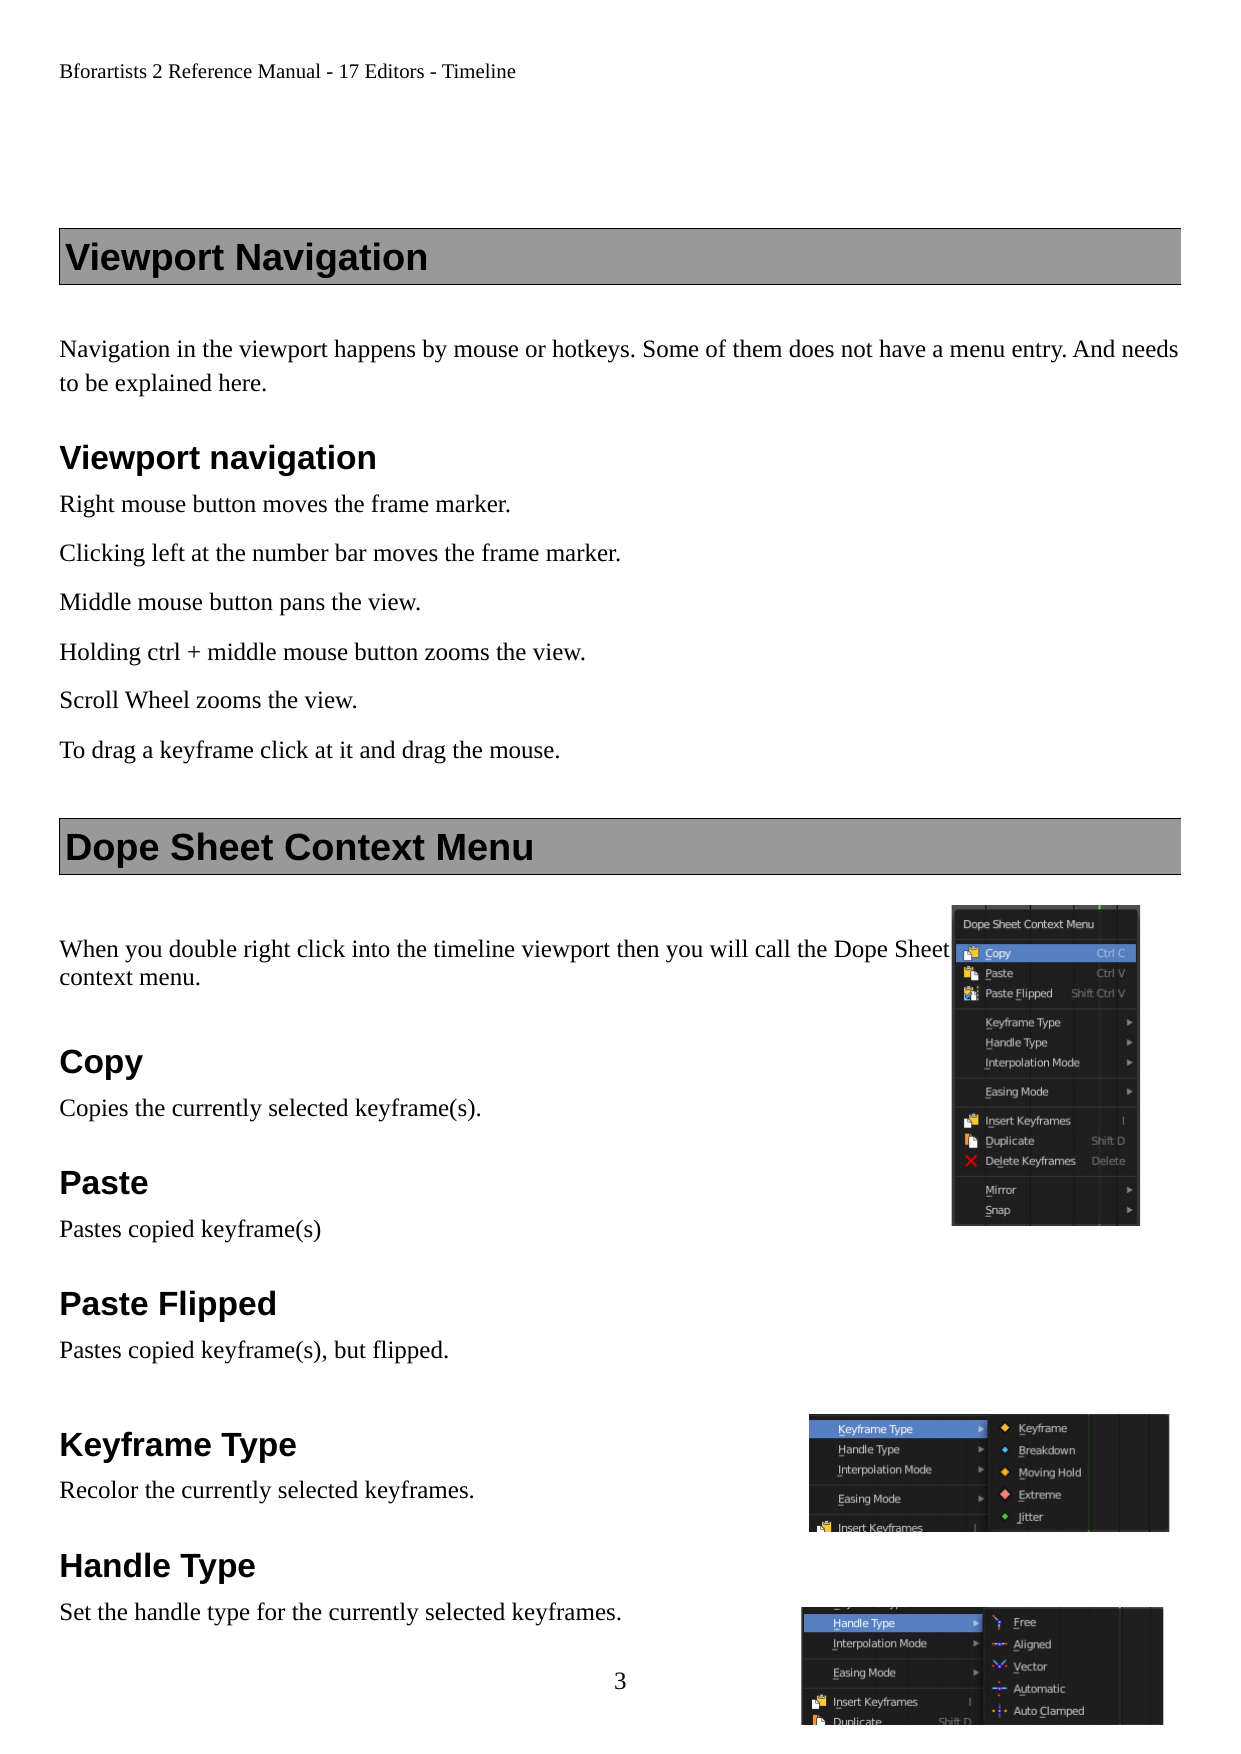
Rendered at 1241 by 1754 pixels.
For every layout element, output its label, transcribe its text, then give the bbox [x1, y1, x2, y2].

text Holding ctrl + middle mouse button zooms the view. [59, 637, 1181, 665]
subtitle Handle Type [59, 1546, 1181, 1584]
text When you double right click into the timeline viewport then you will call the Dope Sheet context menu. [59, 934, 951, 991]
text To drag a keyframe click at it and drag the mouse. [59, 735, 1181, 763]
text Scroll Wheel zooms the view. [59, 686, 1181, 714]
text Navigation in the viewport happens by mouse or hotkeys. Some of them does not have a menu entry. And needs to be explained here. [59, 334, 1181, 397]
subtitle Viewport navigation [59, 438, 1181, 477]
text [1141, 934, 1181, 991]
text Pastes copied keyframe(s) [59, 1214, 1181, 1242]
text Right mouse button moves the frame marker. [59, 489, 1181, 518]
text [1141, 1093, 1181, 1121]
subtitle Copy [59, 1041, 951, 1080]
picture [809, 1414, 1170, 1532]
text Copies the currently selected keyframe(s). [59, 1093, 951, 1121]
table_header Viewport Navigation [60, 229, 1181, 284]
text Set the handle type for the currently selected keyframes. [59, 1597, 1181, 1625]
subtitle [1170, 1424, 1181, 1463]
picture [951, 905, 1141, 1226]
text Clicking left at the number bar moves the frame marker. [59, 538, 1181, 567]
text Middle mouse button pans the view. [59, 587, 1181, 616]
subtitle Paste Flipped [59, 1283, 1181, 1322]
subtitle Keyframe Type [59, 1424, 809, 1463]
text Pastes copied keyframe(s), but flipped. [59, 1335, 1181, 1363]
subtitle [1141, 1162, 1181, 1201]
subtitle [1141, 1041, 1181, 1080]
text Recolor the currently selected keyframes. [59, 1476, 809, 1504]
subtitle Paste [59, 1162, 951, 1201]
picture [801, 1607, 1164, 1725]
table_header Dope Sheet Context Menu [60, 819, 1181, 874]
